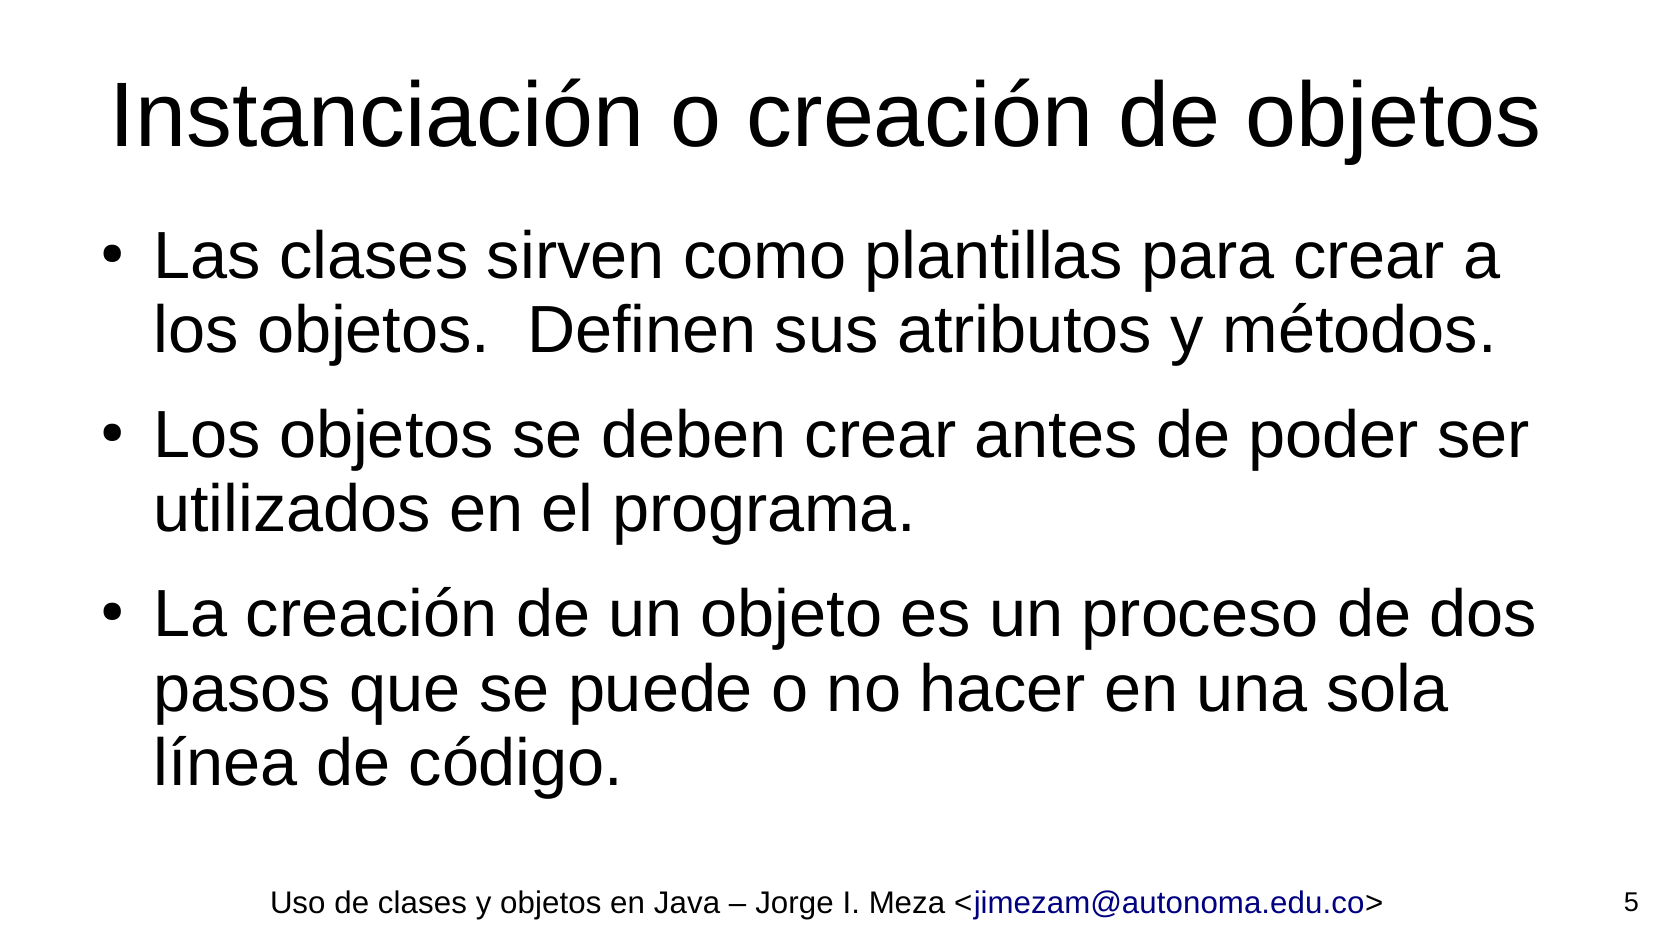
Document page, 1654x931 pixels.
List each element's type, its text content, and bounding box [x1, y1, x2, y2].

title Instanciación o creación de objetos [82, 37, 1571, 193]
list Las clases sirven como plantillas para crear a los objetos. Definen sus atributos y métodos. Los objetos se deben crear antes de poder ser utilizados en el programa. La creación de un objeto es un proceso de dos pasos que se puede o no hacer en una sola línea de código. [82, 217, 1571, 879]
